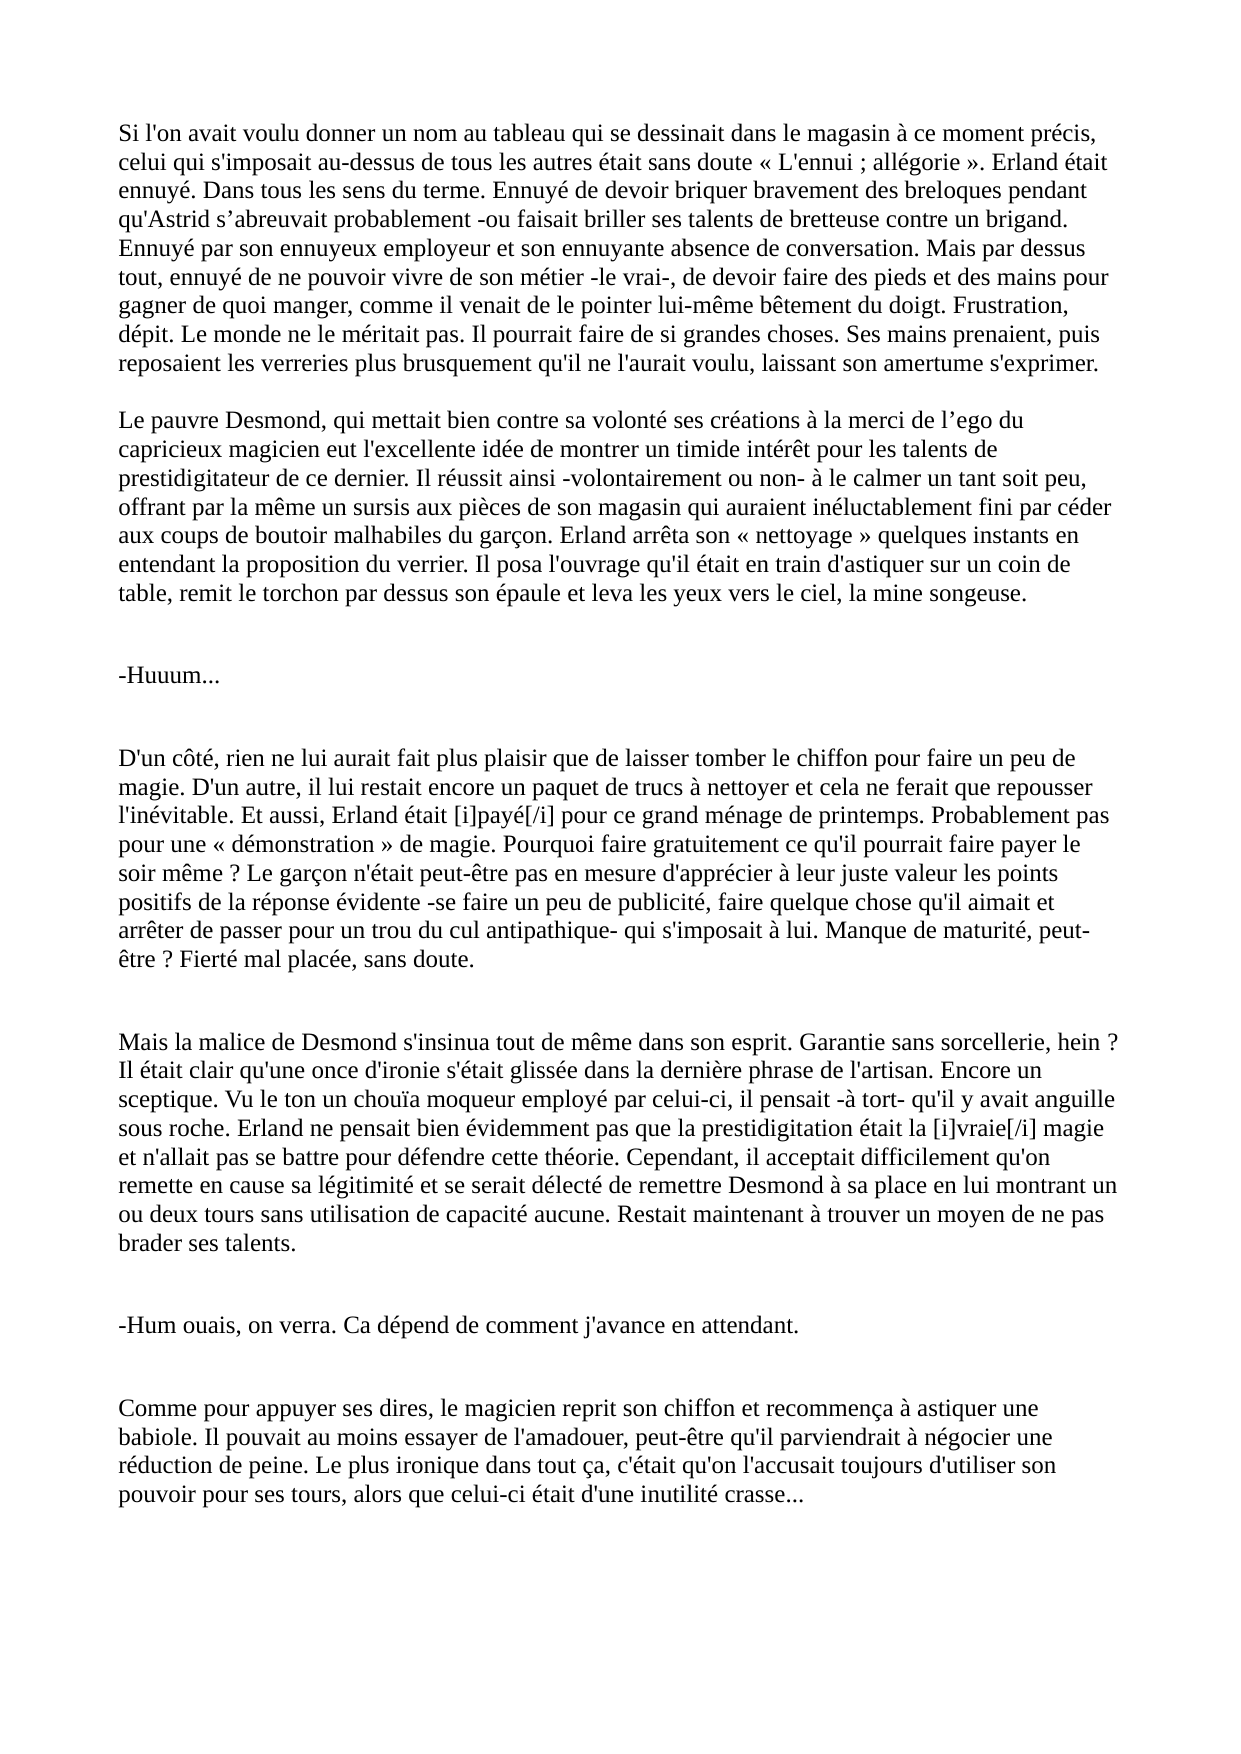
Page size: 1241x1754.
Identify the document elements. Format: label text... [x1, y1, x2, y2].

text Comme pour appuyer ses dires, le magicien reprit son chiffon et recommença à astiquer une babiole. Il pouvait au moins essayer de l'amadouer, peut-être qu'il parviendrait à négocier une réduction de peine. Le plus ironique dans tout ça, c'était qu'on l'accusait toujours d'utiliser son pouvoir pour ses tours, alors que celui-ci était d'une inutilité crasse... [118, 1393, 1122, 1508]
text -Hum ouais, on verra. Ca dépend de comment j'avance en attendant. [118, 1311, 1122, 1339]
text Mais la malice de Desmond s'insinua tout de même dans son esprit. Garantie sans sorcellerie, hein ? Il était clair qu'une once d'ironie s'était glissée dans la dernière phrase de l'artisan. Encore un sceptique. Vu le ton un chouïa moqueur employé par celui-ci, il pensait -à tort- qu'il y avait anguille sous roche. Erland ne pensait bien évidemment pas que la prestidigitation était la [i]vraie[/i] magie et n'allait pas se battre pour défendre cette théorie. Cependant, il acceptait difficilement qu'on remette en cause sa légitimité et se serait délecté de remettre Desmond à sa place en lui montrant un ou deux tours sans utilisation de capacité aucune. Restait maintenant à trouver un moyen de ne pas brader ses talents. [118, 1027, 1122, 1257]
text Si l'on avait voulu donner un nom au tableau qui se dessinait dans le magasin à ce moment précis, celui qui s'imposait au-dessus de tous les autres était sans doute « L'ennui ; allégorie ». Erland était ennuyé. Dans tous les sens du terme. Ennuyé de devoir briquer bravement des breloques pendant qu'Astrid s’abreuvait probablement -ou faisait briller ses talents de bretteuse contre un brigand. Ennuyé par son ennuyeux employeur et son ennuyante absence de conversation. Mais par dessus tout, ennuyé de ne pouvoir vivre de son métier -le vrai-, de devoir faire des pieds et des mains pour gagner de quoi manger, comme il venait de le pointer lui-même bêtement du doigt. Frustration, dépit. Le monde ne le méritait pas. Il pourrait faire de si grandes choses. Ses mains prenaient, puis reposaient les verreries plus brusquement qu'il ne l'aurait voulu, laissant son amertume s'exprimer. [118, 118, 1122, 377]
text D'un côté, rien ne lui aurait fait plus plaisir que de laisser tomber le chiffon pour faire un peu de magie. D'un autre, il lui restait encore un paquet de trucs à nettoyer et cela ne ferait que repousser l'inévitable. Et aussi, Erland était [i]payé[/i] pour ce grand ménage de printemps. Probablement pas pour une « démonstration » de magie. Pourquoi faire gratuitement ce qu'il pourrait faire payer le soir même ? Le garçon n'était peut-être pas en mesure d'apprécier à leur juste valeur les points positifs de la réponse évidente -se faire un peu de publicité, faire quelque chose qu'il aimait et arrêter de passer pour un trou du cul antipathique- qui s'imposait à lui. Manque de maturité, peut-être ? Fierté mal placée, sans doute. [118, 743, 1122, 973]
text Le pauvre Desmond, qui mettait bien contre sa volonté ses créations à la merci de l’ego du capricieux magicien eut l'excellente idée de montrer un timide intérêt pour les talents de prestidigitateur de ce dernier. Il réussit ainsi -volontairement ou non- à le calmer un tant soit peu, offrant par la même un sursis aux pièces de son magasin qui auraient inéluctablement fini par céder aux coups de boutoir malhabiles du garçon. Erland arrêta son « nettoyage » quelques instants en entendant la proposition du verrier. Il posa l'ouvrage qu'il était en train d'astiquer sur un coin de table, remit le torchon par dessus son épaule et leva les yeux vers le ciel, la mine songeuse. [118, 406, 1122, 607]
text -Huuum... [118, 661, 1122, 689]
